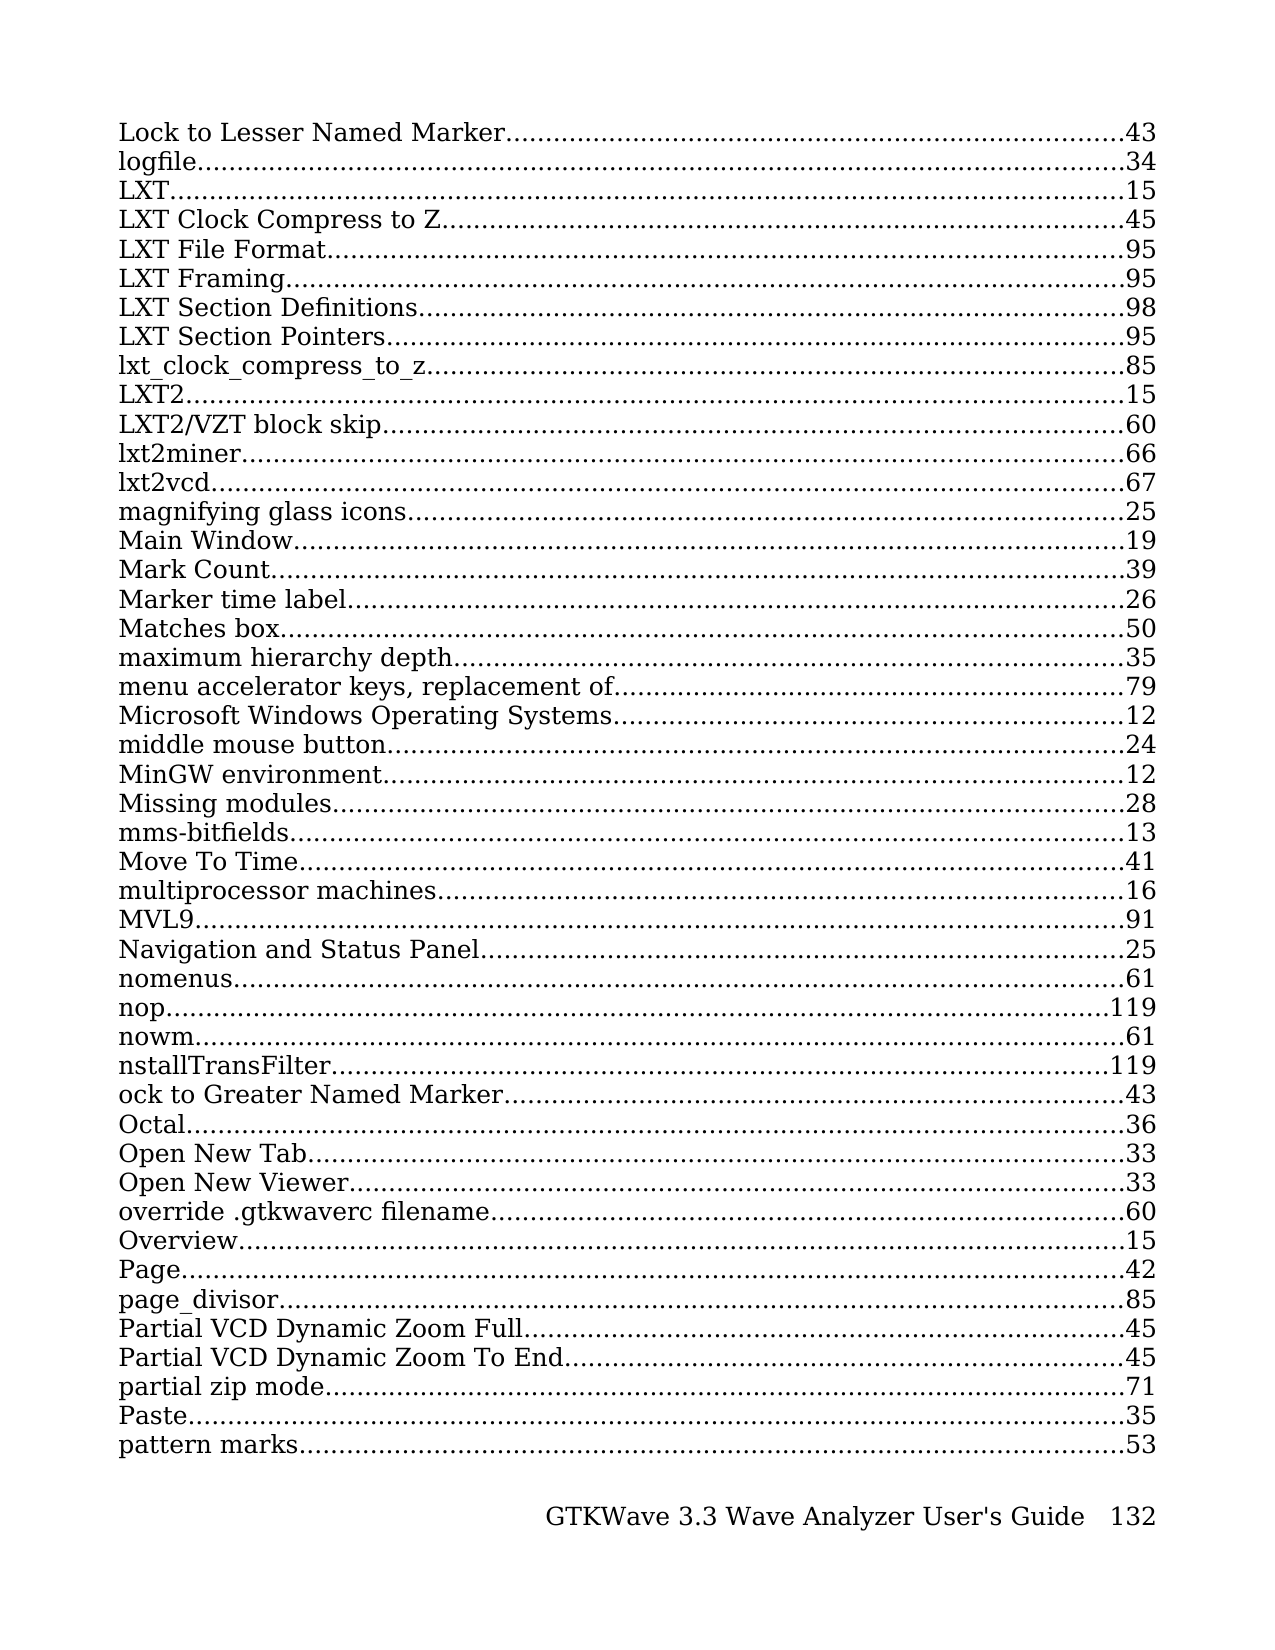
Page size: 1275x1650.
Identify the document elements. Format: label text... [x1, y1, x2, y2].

text LXT2/VZT block skip 60 [118, 410, 1157, 439]
text multiprocessor machines 16 [118, 876, 1157, 906]
text LXT 15 [118, 176, 1157, 206]
text menu accelerator keys, replacement of 79 [118, 672, 1157, 701]
text Marker time label 26 [118, 585, 1157, 614]
text LXT Framing 95 [118, 264, 1157, 293]
text partial zip mode 71 [118, 1372, 1157, 1401]
text middle mouse button 24 [118, 731, 1157, 760]
text nstallTransFilter 119 [118, 1051, 1157, 1081]
text Navigation and Status Panel 25 [118, 935, 1157, 964]
text MinGW environment 12 [118, 760, 1157, 789]
text Matches box 50 [118, 614, 1157, 643]
text LXT Section Definitions 98 [118, 293, 1157, 322]
text ock to Greater Named Marker 43 [118, 1081, 1157, 1110]
text mms-bitfields 13 [118, 818, 1157, 847]
text LXT Clock Compress to Z 45 [118, 206, 1157, 235]
text maximum hierarchy depth 35 [118, 643, 1157, 672]
text MVL9 91 [118, 906, 1157, 935]
text Main Window 19 [118, 526, 1157, 556]
text nop 119 [118, 993, 1157, 1022]
text Octal 36 [118, 1110, 1157, 1139]
text LXT Section Pointers 95 [118, 322, 1157, 351]
text Mark Count 39 [118, 556, 1157, 585]
text Overview 15 [118, 1226, 1157, 1256]
text lxt2vcd 67 [118, 468, 1157, 497]
text lxt_clock_compress_to_z 85 [118, 351, 1157, 381]
text Microsoft Windows Operating Systems 12 [118, 701, 1157, 731]
text nomenus 61 [118, 964, 1157, 993]
text Lock to Lesser Named Marker 43 [118, 118, 1157, 147]
text magnifying glass icons 25 [118, 497, 1157, 526]
text Partial VCD Dynamic Zoom To End 45 [118, 1343, 1157, 1372]
text lxt2miner 66 [118, 439, 1157, 468]
text Open New Viewer 33 [118, 1168, 1157, 1197]
text page_divisor 85 [118, 1285, 1157, 1314]
text Missing modules 28 [118, 789, 1157, 818]
text logfile 34 [118, 147, 1157, 176]
text nowm 61 [118, 1022, 1157, 1051]
text override .gtkwaverc filename 60 [118, 1197, 1157, 1226]
text Paste 35 [118, 1401, 1157, 1431]
text LXT File Format 95 [118, 235, 1157, 264]
text Page 42 [118, 1256, 1157, 1285]
text Open New Tab 33 [118, 1139, 1157, 1168]
text LXT2 15 [118, 381, 1157, 410]
text Move To Time 41 [118, 847, 1157, 876]
text Partial VCD Dynamic Zoom Full 45 [118, 1314, 1157, 1343]
text pattern marks 53 [118, 1431, 1157, 1460]
